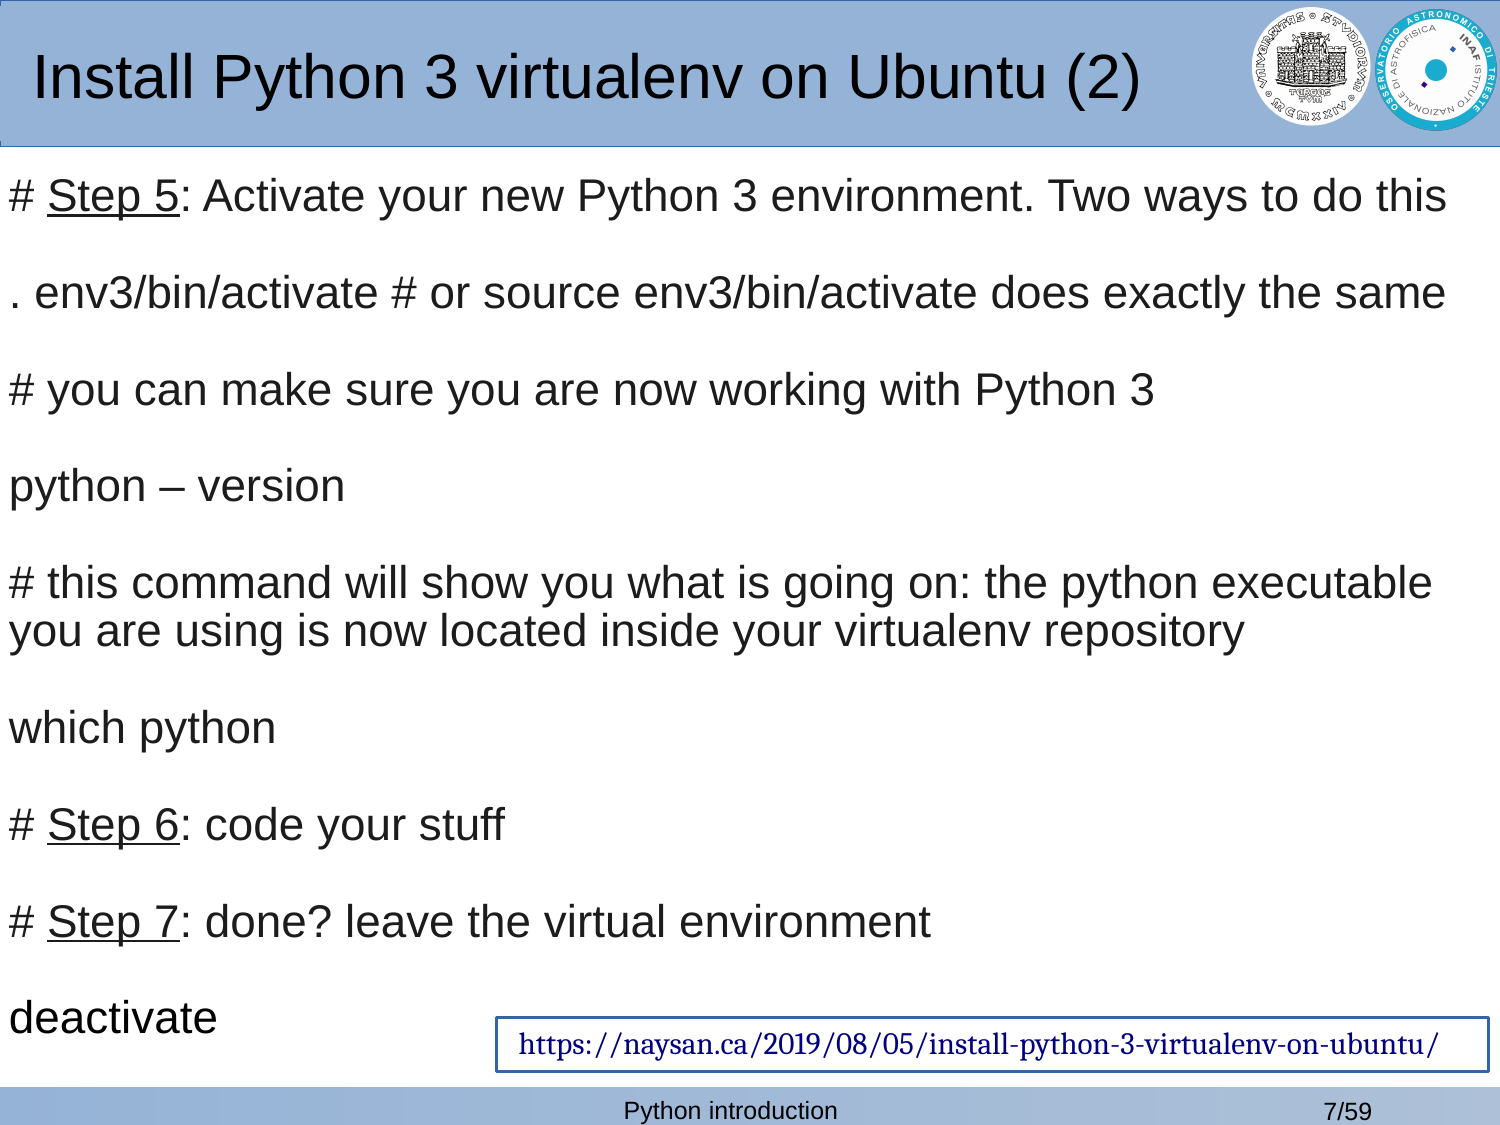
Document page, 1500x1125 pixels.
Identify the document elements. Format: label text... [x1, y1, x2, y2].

text_box Install Python 3 virtualenv on Ubuntu (2) [0, 5, 1243, 141]
picture [1252, 0, 1500, 115]
text_box https://naysan.ca/2019/08/05/install-python-3-virtualenv-on-ubuntu/ [503, 1018, 1500, 1078]
list # Step 5: Activate your new Python 3 environment. Two ways to do this . env3/bin/activate # or source env3/bin/activate does exactly the same # you can make sure you are now working with Python 3 python – version # this command will show you what is going on: the python executable you are using is now located inside your virtualenv repository which python # Step 6: code your stuff # Step 7: done? leave the virtual environment deactivate [0, 115, 1500, 988]
text_box [496, 1017, 1489, 1072]
